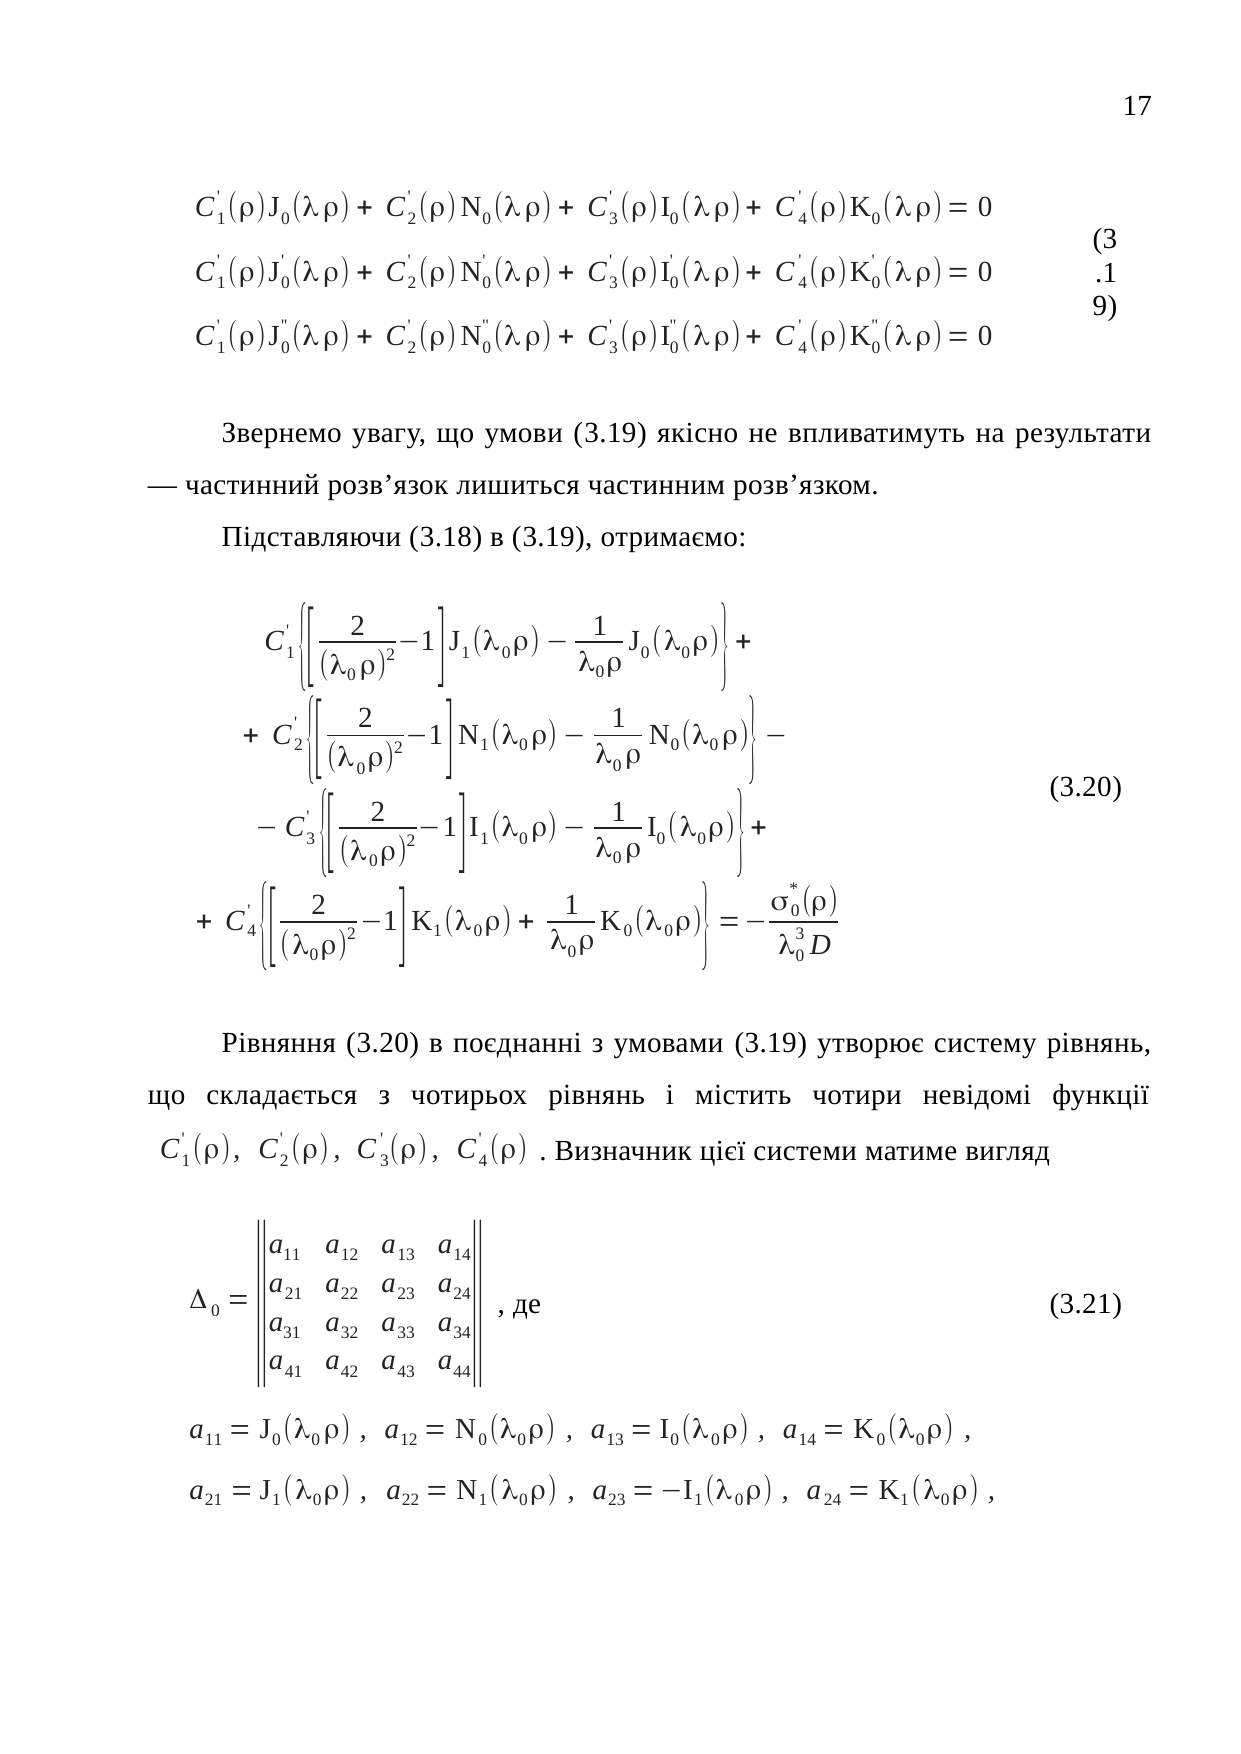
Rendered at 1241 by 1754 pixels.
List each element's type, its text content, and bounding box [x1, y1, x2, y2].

text Звернемо увагу, що умови (3.19) якісно не впливатимуть на результати — частинний розв’язок лишиться частинним розв’язком. [148, 415, 1152, 501]
table_header (3.19) [1054, 152, 1152, 415]
table_header [148, 152, 1054, 415]
text , де (3.21) [148, 1189, 1152, 1388]
text Підставляючи (3.18) в (3.19), отримаємо: [148, 519, 1152, 553]
text (3.20) [148, 572, 1152, 1001]
text Рівняння (3.20) в поєднанні з умовами (3.19) утворює систему рівнянь, що складається з чотирьох рівнянь і містить чотири невідомі функції . Визначник цієї системи матиме вигляд [148, 1025, 1152, 1170]
